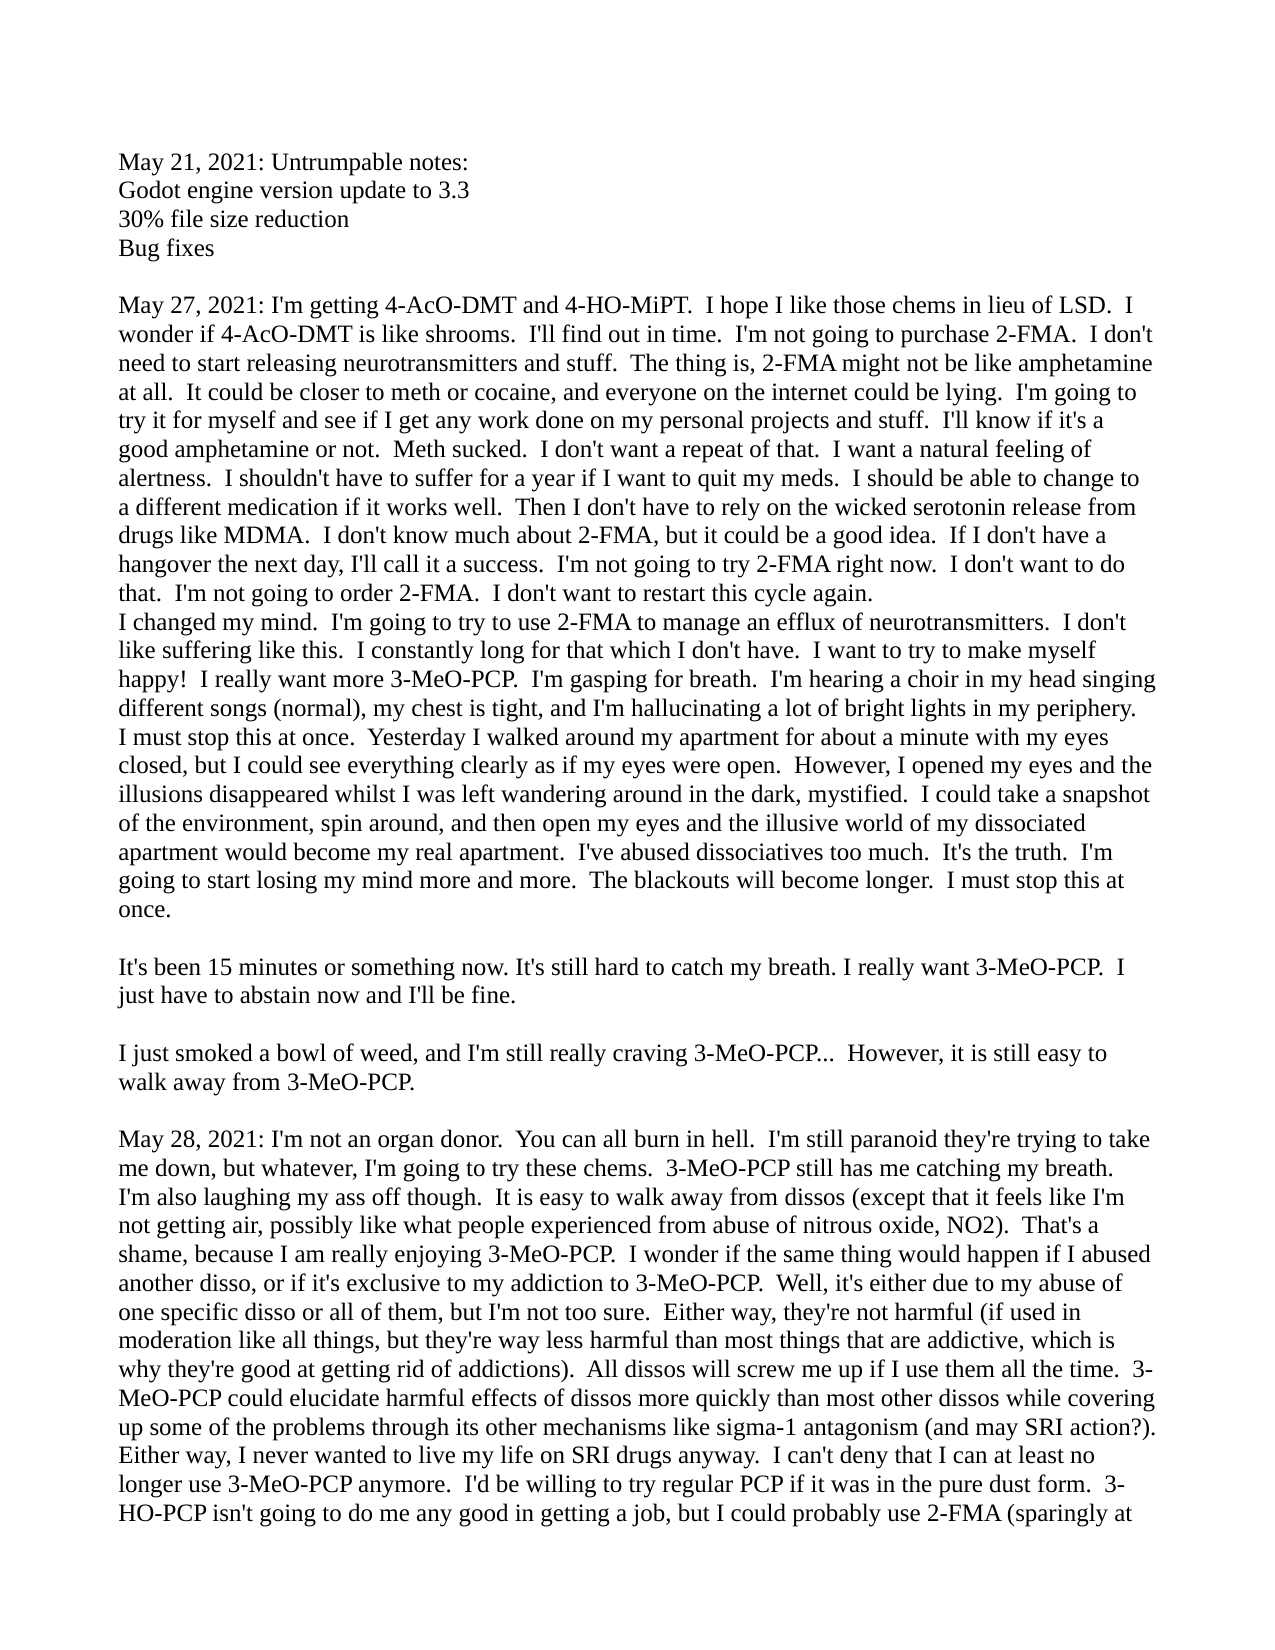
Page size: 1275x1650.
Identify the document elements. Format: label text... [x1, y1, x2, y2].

text May 28, 2021: I'm not an organ donor. You can all burn in hell. I'm still paranoid they're trying to take me down, but whatever, I'm going to try these chems. 3-MeO-PCP still has me catching my breath. I'm also laughing my ass off though. It is easy to walk away from dissos (except that it feels like I'm not getting air, possibly like what people experienced from abuse of nitrous oxide, NO2). That's a shame, because I am really enjoying 3-MeO-PCP. I wonder if the same thing would happen if I abused another disso, or if it's exclusive to my addiction to 3-MeO-PCP. Well, it's either due to my abuse of one specific disso or all of them, but I'm not too sure. Either way, they're not harmful (if used in moderation like all things, but they're way less harmful than most things that are addictive, which is why they're good at getting rid of addictions). All dissos will screw me up if I use them all the time. 3-MeO-PCP could elucidate harmful effects of dissos more quickly than most other dissos while covering up some of the problems through its other mechanisms like sigma-1 antagonism (and may SRI action?). Either way, I never wanted to live my life on SRI drugs anyway. I can't deny that I can at least no longer use 3-MeO-PCP anymore. I'd be willing to try regular PCP if it was in the pure dust form. 3-HO-PCP isn't going to do me any good in getting a job, but I could probably use 2-FMA (sparingly at [118, 1124, 1157, 1527]
text May 27, 2021: I'm getting 4-AcO-DMT and 4-HO-MiPT. I hope I like those chems in lieu of LSD. I wonder if 4-AcO-DMT is like shrooms. I'll find out in time. I'm not going to purchase 2-FMA. I don't need to start releasing neurotransmitters and stuff. The thing is, 2-FMA might not be like amphetamine at all. It could be closer to meth or cocaine, and everyone on the internet could be lying. I'm going to try it for myself and see if I get any work done on my personal projects and stuff. I'll know if it's a good amphetamine or not. Meth sucked. I don't want a repeat of that. I want a natural feeling of alertness. I shouldn't have to suffer for a year if I want to quit my meds. I should be able to change to a different medication if it works well. Then I don't have to rely on the wicked serotonin release from drugs like MDMA. I don't know much about 2-FMA, but it could be a good idea. If I don't have a hangover the next day, I'll call it a success. I'm not going to try 2-FMA right now. I don't want to do that. I'm not going to order 2-FMA. I don't want to restart this cycle again. [118, 291, 1157, 607]
text Bug fixes [118, 233, 1157, 262]
text Godot engine version update to 3.3 [118, 176, 1157, 204]
text I just smoked a bowl of weed, and I'm still really craving 3-MeO-PCP... However, it is still easy to walk away from 3-MeO-PCP. [118, 1038, 1157, 1096]
text 30% file size reduction [118, 204, 1157, 233]
text May 21, 2021: Untrumpable notes: [118, 147, 1157, 176]
text I changed my mind. I'm going to try to use 2-FMA to manage an efflux of neurotransmitters. I don't like suffering like this. I constantly long for that which I don't have. I want to try to make myself happy! I really want more 3-MeO-PCP. I'm gasping for breath. I'm hearing a choir in my head singing different songs (normal), my chest is tight, and I'm hallucinating a lot of bright lights in my periphery. I must stop this at once. Yesterday I walked around my apartment for about a minute with my eyes closed, but I could see everything clearly as if my eyes were open. However, I opened my eyes and the illusions disappeared whilst I was left wandering around in the dark, mystified. I could take a snapshot of the environment, spin around, and then open my eyes and the illusive world of my dissociated apartment would become my real apartment. I've abused dissociatives too much. It's the truth. I'm going to start losing my mind more and more. The blackouts will become longer. I must stop this at once. [118, 607, 1157, 923]
text It's been 15 minutes or something now. It's still hard to catch my breath. I really want 3-MeO-PCP. I just have to abstain now and I'll be fine. [118, 952, 1157, 1009]
